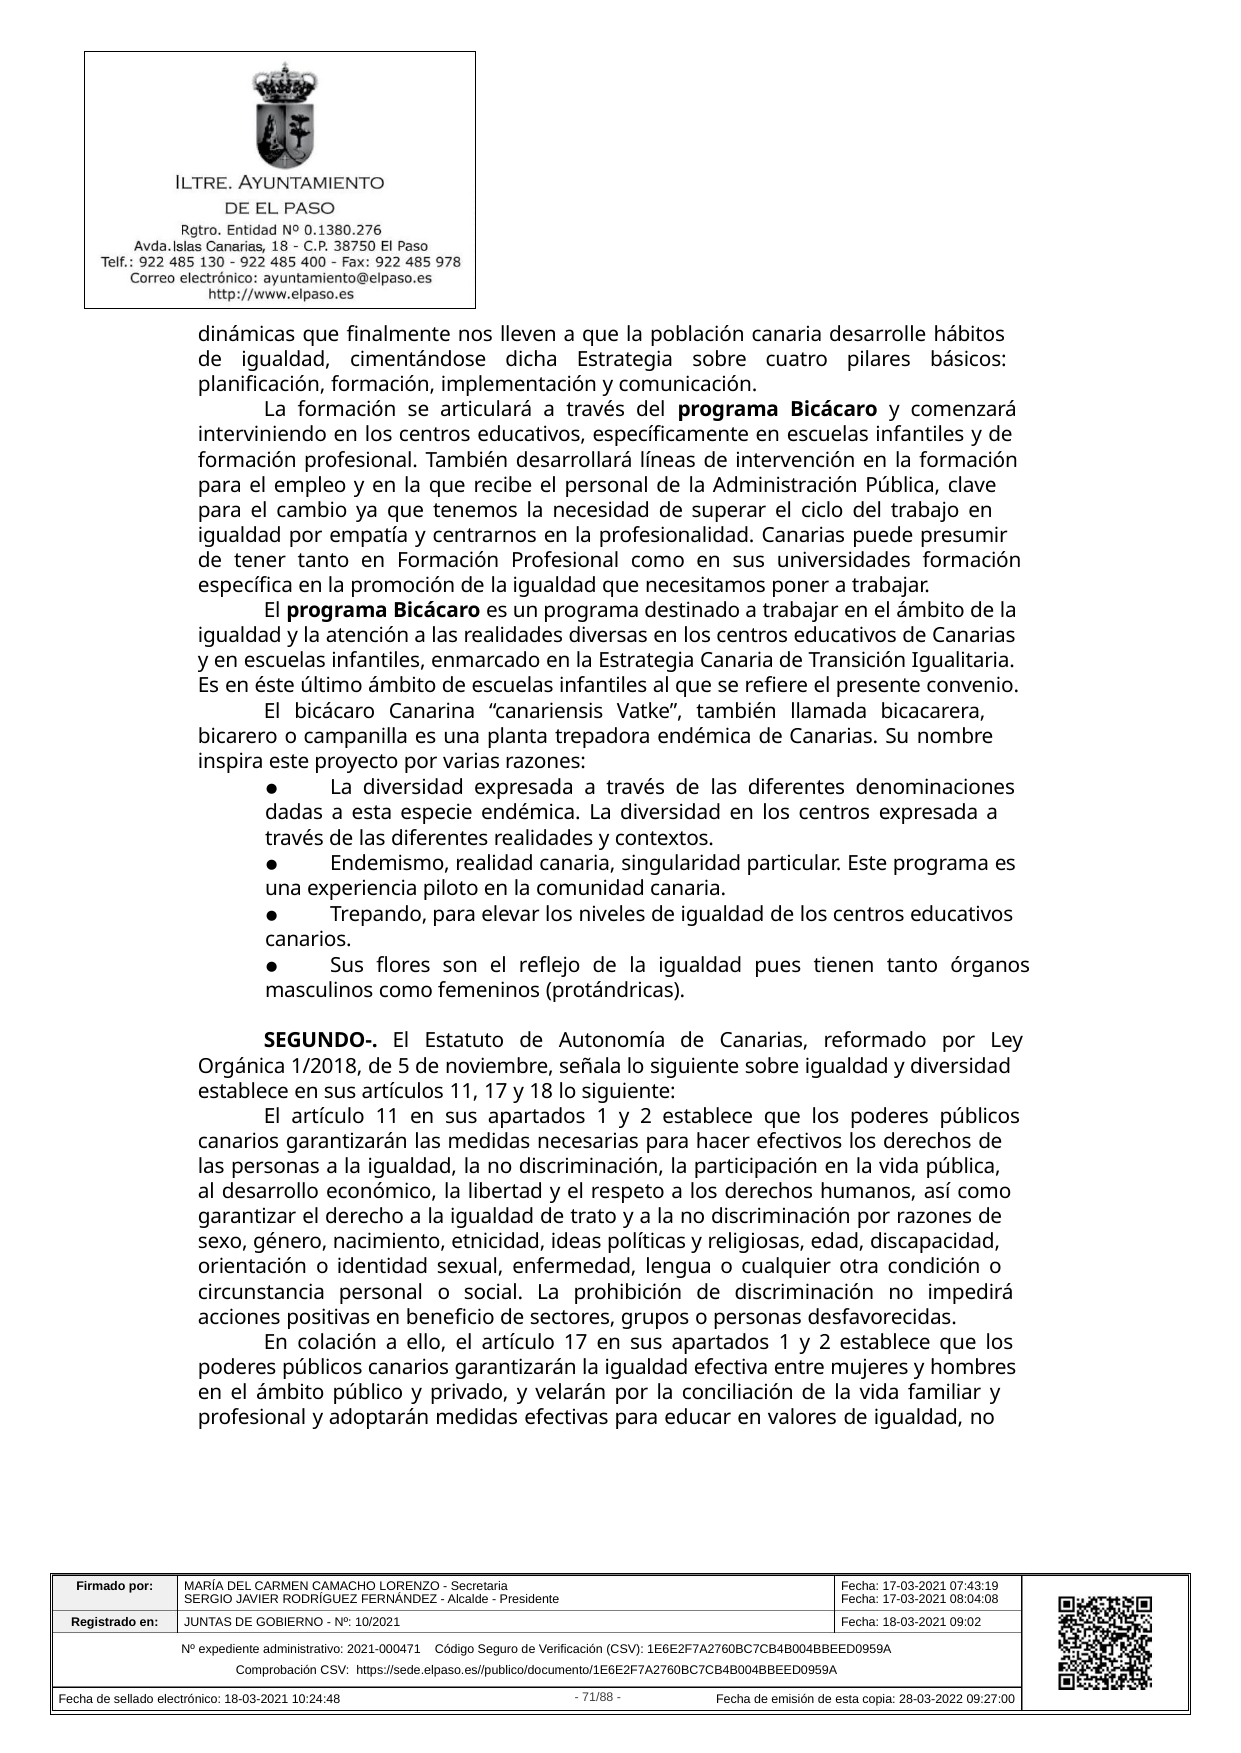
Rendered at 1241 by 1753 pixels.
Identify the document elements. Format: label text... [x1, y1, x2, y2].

text establece en sus artículos 11, 17 y 18 lo siguiente: [198, 1079, 1068, 1103]
text MARÍA DEL CARMEN CAMACHO LORENZO - Secretaria [184, 1579, 586, 1593]
text formación profesional. También desarrollará líneas de intervención en la formación [198, 447, 1068, 472]
text garantizar el derecho a la igualdad de trato y a la no discriminación por razones de [198, 1204, 1068, 1228]
text canarios garantizarán las medidas necesarias para hacer efectivos los derechos de [198, 1129, 1068, 1153]
text Sus flores son el reflejo de la igualdad pues tienen tanto órganos [330, 953, 1067, 977]
text SEGUNDO-. El Estatuto de Autonomía de Canarias, reformado por Ley [264, 1028, 1068, 1053]
text Fecha de sellado electrónico: 18-03-2021 10:24:48 [58, 1692, 365, 1706]
text través de las diferentes realidades y contextos. [265, 825, 754, 850]
text profesional y adoptarán medidas efectivas para educar en valores de igualdad, no [198, 1405, 1068, 1429]
text bicarero o campanilla es una planta trepadora endémica de Canarias. Su nombre [198, 723, 1068, 748]
text dinámicas que finalmente nos lleven a que la población canaria desarrolle hábitos [198, 322, 1068, 346]
text - 71/88 - [574, 1691, 640, 1705]
text El artículo 11 en sus apartados 1 y 2 establece que los poderes públicos [264, 1104, 1068, 1128]
text inspira este proyecto por varias razones: [198, 748, 1068, 773]
text ● [265, 952, 303, 978]
text de igualdad, cimentándose dicha Estrategia sobre cuatro pilares básicos: [198, 347, 1068, 371]
text ● [265, 901, 303, 928]
text igualdad por empatía y centrarnos en la profesionalidad. Canarias puede presumir [198, 523, 1068, 547]
text interviniendo en los centros educativos, específicamente en escuelas infantiles y de [198, 422, 1068, 447]
text Fecha: 17-03-2021 08:04:08 [841, 1593, 1022, 1607]
text y en escuelas infantiles, enmarcado en la Estrategia Canaria de Transición Igualitaria. [198, 648, 1068, 673]
text las personas a la igualdad, la no discriminación, la participación en la vida pública, [198, 1154, 1068, 1178]
text Firmado por: [76, 1579, 172, 1593]
text ● [265, 850, 303, 876]
text canarios. [265, 927, 1068, 951]
text Endemismo, realidad canaria, singularidad particular. Este programa es [330, 851, 1068, 876]
text Fecha: 17-03-2021 07:43:19 [841, 1579, 1022, 1593]
text Comprobación CSV: https://sede.elpaso.es//publico/documento/1E6E2F7A2760BC7CB4B004BBEED0959A [236, 1663, 917, 1677]
text planificación, formación, implementación y comunicación. [198, 372, 1068, 397]
text al desarrollo económico, la libertad y el respeto a los derechos humanos, así como [198, 1179, 1068, 1203]
text para el cambio ya que tenemos la necesidad de superar el ciclo del trabajo en [198, 497, 1068, 522]
text Es en éste último ámbito de escuelas infantiles al que se refiere el presente convenio. [198, 673, 1068, 698]
text Fecha: 18-03-2021 09:02 [841, 1615, 1002, 1629]
text específica en la promoción de la igualdad que necesitamos poner a trabajar. [198, 573, 1068, 597]
text masculinos como femeninos (protándricas). [265, 978, 725, 1003]
text Trepando, para elevar los niveles de igualdad de los centros educativos [330, 902, 1068, 926]
text JUNTAS DE GOBIERNO - Nº: 10/2021 [184, 1615, 426, 1629]
picture [85, 52, 475, 308]
text Nº expediente administrativo: 2021-000471 Código Seguro de Verificación (CSV): 1E6E2F7A2760BC7CB4B004BBEED0959A [181, 1642, 917, 1656]
text dadas a esta especie endémica. La diversidad en los centros expresada a [265, 800, 1067, 824]
text La formación se articulará a través del programa Bicácaro y comenzará [264, 397, 1068, 422]
text poderes públicos canarios garantizarán la igualdad efectiva entre mujeres y hombres [198, 1355, 1068, 1379]
text de tener tanto en Formación Profesional como en sus universidades formación [198, 548, 1068, 572]
text una experiencia piloto en la comunidad canaria. [265, 876, 1068, 901]
text Registrado en: [71, 1615, 177, 1629]
text El programa Bicácaro es un programa destinado a trabajar en el ámbito de la [264, 598, 1068, 622]
text Fecha de emisión de esta copia: 28-03-2022 09:27:00 [716, 1692, 1040, 1706]
text En colación a ello, el artículo 17 en sus apartados 1 y 2 establece que los [264, 1329, 1068, 1354]
text acciones positivas en beneficio de sectores, grupos o personas desfavorecidas. [198, 1304, 1068, 1329]
text Orgánica 1/2018, de 5 de noviembre, señala lo siguiente sobre igualdad y diversidad [198, 1053, 1068, 1078]
text La diversidad expresada a través de las diferentes denominaciones [330, 775, 1068, 799]
text circunstancia personal o social. La prohibición de discriminación no impedirá [198, 1279, 1068, 1304]
text sexo, género, nacimiento, etnicidad, ideas políticas y religiosas, edad, discapacidad, [198, 1229, 1068, 1254]
text en el ámbito público y privado, y velarán por la conciliación de la vida familiar y [198, 1380, 1068, 1404]
text orientación o identidad sexual, enfermedad, lengua o cualquier otra condición o [198, 1254, 1068, 1279]
text para el empleo y en la que recibe el personal de la Administración Pública, clave [198, 472, 1068, 497]
text SERGIO JAVIER RODRÍGUEZ FERNÁNDEZ - Alcalde - Presidente [184, 1593, 586, 1607]
text El bicácaro Canarina “canariensis Vatke”, también llamada bicacarera, [264, 698, 1068, 723]
text ● [265, 774, 303, 800]
picture [51, 1574, 1190, 1714]
text igualdad y la atención a las realidades diversas en los centros educativos de Canarias [198, 623, 1068, 647]
